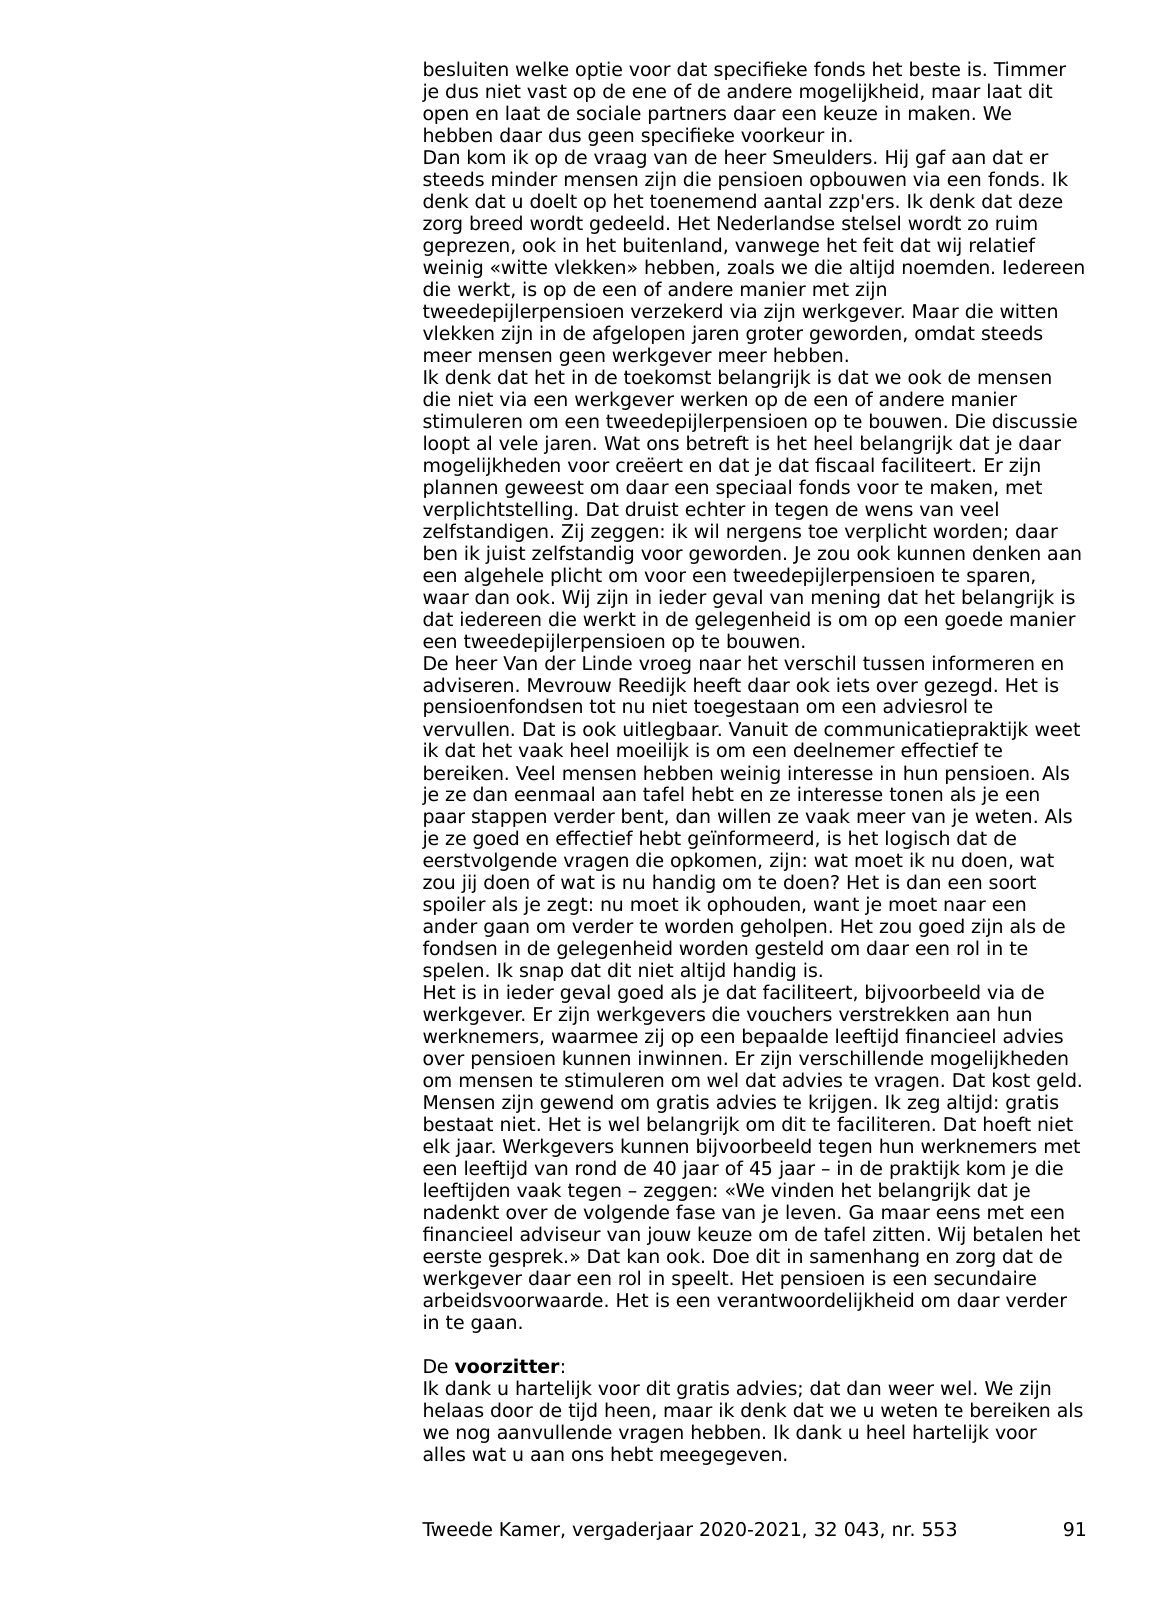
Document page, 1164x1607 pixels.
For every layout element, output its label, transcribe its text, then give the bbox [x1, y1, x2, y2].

text De heer Van der Linde vroeg naar het verschil tussen informeren en adviseren. Mevrouw Reedijk heeft daar ook iets over gezegd. Het is pensioenfondsen tot nu niet toegestaan om een adviesrol te vervullen. Dat is ook uitlegbaar. Vanuit de communicatiepraktijk weet ik dat het vaak heel moeilijk is om een deelnemer effectief te bereiken. Veel mensen hebben weinig interesse in hun pensioen. Als je ze dan eenmaal aan tafel hebt en ze interesse tonen als je een paar stappen verder bent, dan willen ze vaak meer van je weten. Als je ze goed en effectief hebt geïnformeerd, is het logisch dat de eerstvolgende vragen die opkomen, zijn: wat moet ik nu doen, wat zou jij doen of wat is nu handig om te doen? Het is dan een soort spoiler als je zegt: nu moet ik ophouden, want je moet naar een ander gaan om verder te worden geholpen. Het zou goed zijn als de fondsen in de gelegenheid worden gesteld om daar een rol in te spelen. Ik snap dat dit niet altijd handig is. [422, 652, 1087, 982]
text Ik dank u hartelijk voor dit gratis advies; dat dan weer wel. We zijn helaas door de tijd heen, maar ik denk dat we u weten te bereiken als we nog aanvullende vragen hebben. Ik dank u heel hartelijk voor alles wat u aan ons hebt meegegeven. [422, 1378, 1087, 1466]
text Het is in ieder geval goed als je dat faciliteert, bijvoorbeeld via de werkgever. Er zijn werkgevers die vouchers verstrekken aan hun werknemers, waarmee zij op een bepaalde leeftijd financieel advies over pensioen kunnen inwinnen. Er zijn verschillende mogelijkheden om mensen te stimuleren om wel dat advies te vragen. Dat kost geld. Mensen zijn gewend om gratis advies te krijgen. Ik zeg altijd: gratis bestaat niet. Het is wel belangrijk om dit te faciliteren. Dat hoeft niet elk jaar. Werkgevers kunnen bijvoorbeeld tegen hun werknemers met een leeftijd van rond de 40 jaar of 45 jaar – in de praktijk kom je die leeftijden vaak tegen – zeggen: «We vinden het belangrijk dat je nadenkt over de volgende fase van je leven. Ga maar eens met een financieel adviseur van jouw keuze om de tafel zitten. Wij betalen het eerste gesprek.» Dat kan ook. Doe dit in samenhang en zorg dat de werkgever daar een rol in speelt. Het pensioen is een secundaire arbeidsvoorwaarde. Het is een verantwoordelijkheid om daar verder in te gaan. [422, 982, 1087, 1334]
text De voorzitter: [422, 1356, 1087, 1378]
text besluiten welke optie voor dat specifieke fonds het beste is. Timmer je dus niet vast op de ene of de andere mogelijkheid, maar laat dit open en laat de sociale partners daar een keuze in maken. We hebben daar dus geen specifieke voorkeur in. [422, 59, 1087, 147]
text Dan kom ik op de vraag van de heer Smeulders. Hij gaf aan dat er steeds minder mensen zijn die pensioen opbouwen via een fonds. Ik denk dat u doelt op het toenemend aantal zzp'ers. Ik denk dat deze zorg breed wordt gedeeld. Het Nederlandse stelsel wordt zo ruim geprezen, ook in het buitenland, vanwege het feit dat wij relatief weinig «witte vlekken» hebben, zoals we die altijd noemden. Iedereen die werkt, is op de een of andere manier met zijn tweedepijlerpensioen verzekerd via zijn werkgever. Maar die witten vlekken zijn in de afgelopen jaren groter geworden, omdat steeds meer mensen geen werkgever meer hebben. [422, 147, 1087, 367]
text Ik denk dat het in de toekomst belangrijk is dat we ook de mensen die niet via een werkgever werken op de een of andere manier stimuleren om een tweedepijlerpensioen op te bouwen. Die discussie loopt al vele jaren. Wat ons betreft is het heel belangrijk dat je daar mogelijkheden voor creëert en dat je dat fiscaal faciliteert. Er zijn plannen geweest om daar een speciaal fonds voor te maken, met verplichtstelling. Dat druist echter in tegen de wens van veel zelfstandigen. Zij zeggen: ik wil nergens toe verplicht worden; daar ben ik juist zelfstandig voor geworden. Je zou ook kunnen denken aan een algehele plicht om voor een tweedepijlerpensioen te sparen, waar dan ook. Wij zijn in ieder geval van mening dat het belangrijk is dat iedereen die werkt in de gelegenheid is om op een goede manier een tweedepijlerpensioen op te bouwen. [422, 367, 1087, 652]
